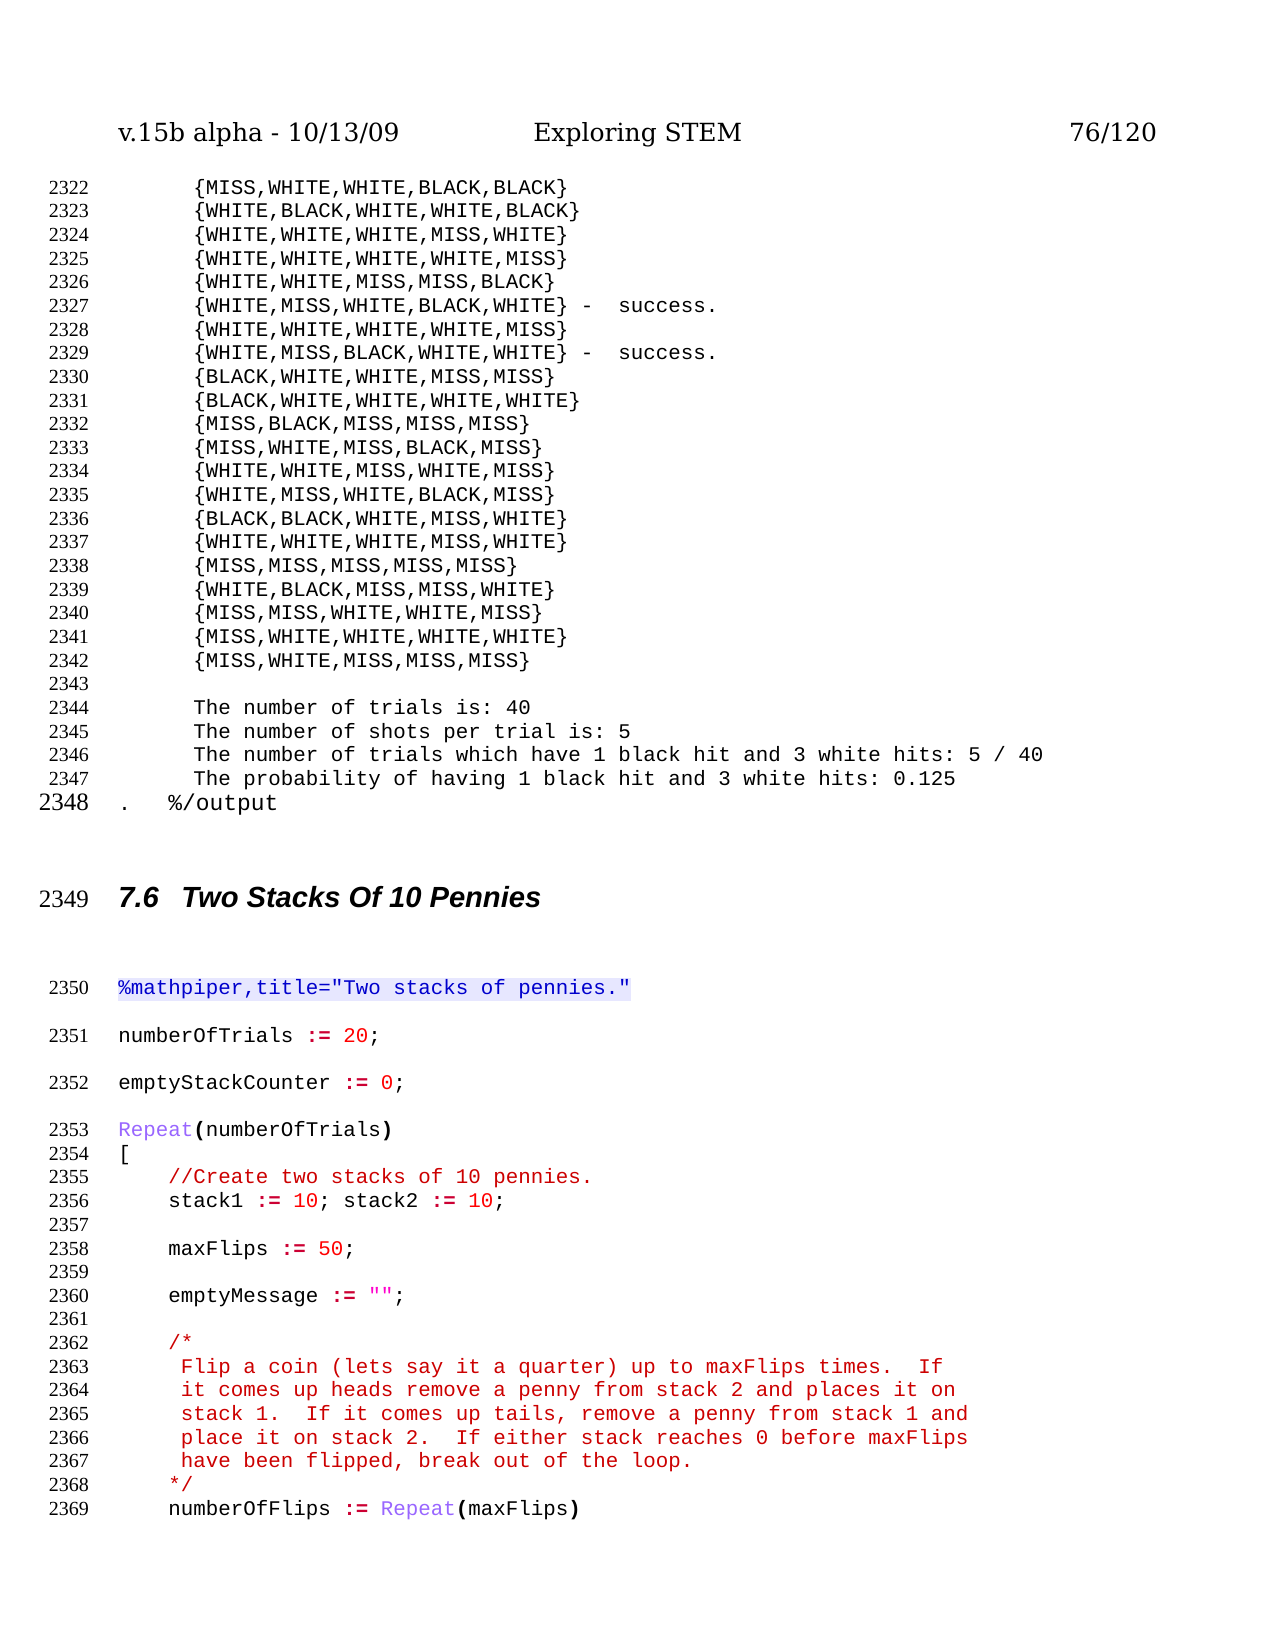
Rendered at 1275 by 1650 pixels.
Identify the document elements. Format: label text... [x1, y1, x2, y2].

text . %/output [118, 792, 1157, 817]
text {MISS,MISS,WHITE,WHITE,MISS} [118, 602, 1157, 626]
text maxFlips := 50; [118, 1237, 1157, 1261]
text [ [118, 1143, 1157, 1167]
text The number of shots per trial is: 5 [118, 721, 1157, 744]
text {BLACK,WHITE,WHITE,WHITE,WHITE} [118, 389, 1157, 413]
text The number of trials is: 40 [118, 697, 1157, 721]
text {WHITE,BLACK,MISS,MISS,WHITE} [118, 579, 1157, 602]
text {WHITE,MISS,WHITE,BLACK,MISS} [118, 484, 1157, 508]
text numberOfFlips := Repeat(maxFlips) [118, 1498, 1157, 1521]
text {WHITE,MISS,BLACK,WHITE,WHITE} - success. [118, 342, 1157, 366]
subtitle Two Stacks Of 10 Pennies [118, 880, 1157, 913]
text /* [118, 1332, 1157, 1356]
text {WHITE,WHITE,MISS,WHITE,MISS} [118, 461, 1157, 484]
text stack1 := 10; stack2 := 10; [118, 1190, 1157, 1214]
text The number of trials which have 1 black hit and 3 white hits: 5 / 40 [118, 744, 1157, 768]
text {MISS,BLACK,MISS,MISS,MISS} [118, 413, 1157, 437]
text numberOfTrials := 20; [118, 1025, 1157, 1048]
text {MISS,WHITE,WHITE,WHITE,WHITE} [118, 626, 1157, 650]
text {WHITE,WHITE,WHITE,WHITE,MISS} [118, 319, 1157, 342]
text have been flipped, break out of the loop. [118, 1450, 1157, 1474]
text it comes up heads remove a penny from stack 2 and places it on [118, 1379, 1157, 1403]
text {MISS,WHITE,MISS,BLACK,MISS} [118, 437, 1157, 461]
text {BLACK,BLACK,WHITE,MISS,WHITE} [118, 508, 1157, 531]
text Flip a coin (lets say it a quarter) up to maxFlips times. If [118, 1356, 1157, 1379]
text {WHITE,WHITE,WHITE,MISS,WHITE} [118, 224, 1157, 248]
text Repeat(numberOfTrials) [118, 1119, 1157, 1143]
text {MISS,WHITE,WHITE,BLACK,BLACK} [118, 177, 1157, 200]
text {WHITE,WHITE,WHITE,MISS,WHITE} [118, 531, 1157, 555]
text {MISS,WHITE,MISS,MISS,MISS} [118, 650, 1157, 673]
text {WHITE,BLACK,WHITE,WHITE,BLACK} [118, 200, 1157, 224]
text //Create two stacks of 10 pennies. [118, 1167, 1157, 1190]
text {MISS,MISS,MISS,MISS,MISS} [118, 555, 1157, 579]
text */ [118, 1474, 1157, 1498]
text The probability of having 1 black hit and 3 white hits: 0.125 [118, 768, 1157, 792]
text emptyMessage := ""; [118, 1285, 1157, 1308]
text %mathpiper,title="Two stacks of pennies." [118, 977, 1157, 1001]
text emptyStackCounter := 0; [118, 1072, 1157, 1096]
text {BLACK,WHITE,WHITE,MISS,MISS} [118, 366, 1157, 389]
text place it on stack 2. If either stack reaches 0 before maxFlips [118, 1427, 1157, 1450]
text stack 1. If it comes up tails, remove a penny from stack 1 and [118, 1403, 1157, 1427]
text {WHITE,WHITE,MISS,MISS,BLACK} [118, 271, 1157, 295]
text {WHITE,MISS,WHITE,BLACK,WHITE} - success. [118, 295, 1157, 319]
text {WHITE,WHITE,WHITE,WHITE,MISS} [118, 248, 1157, 271]
